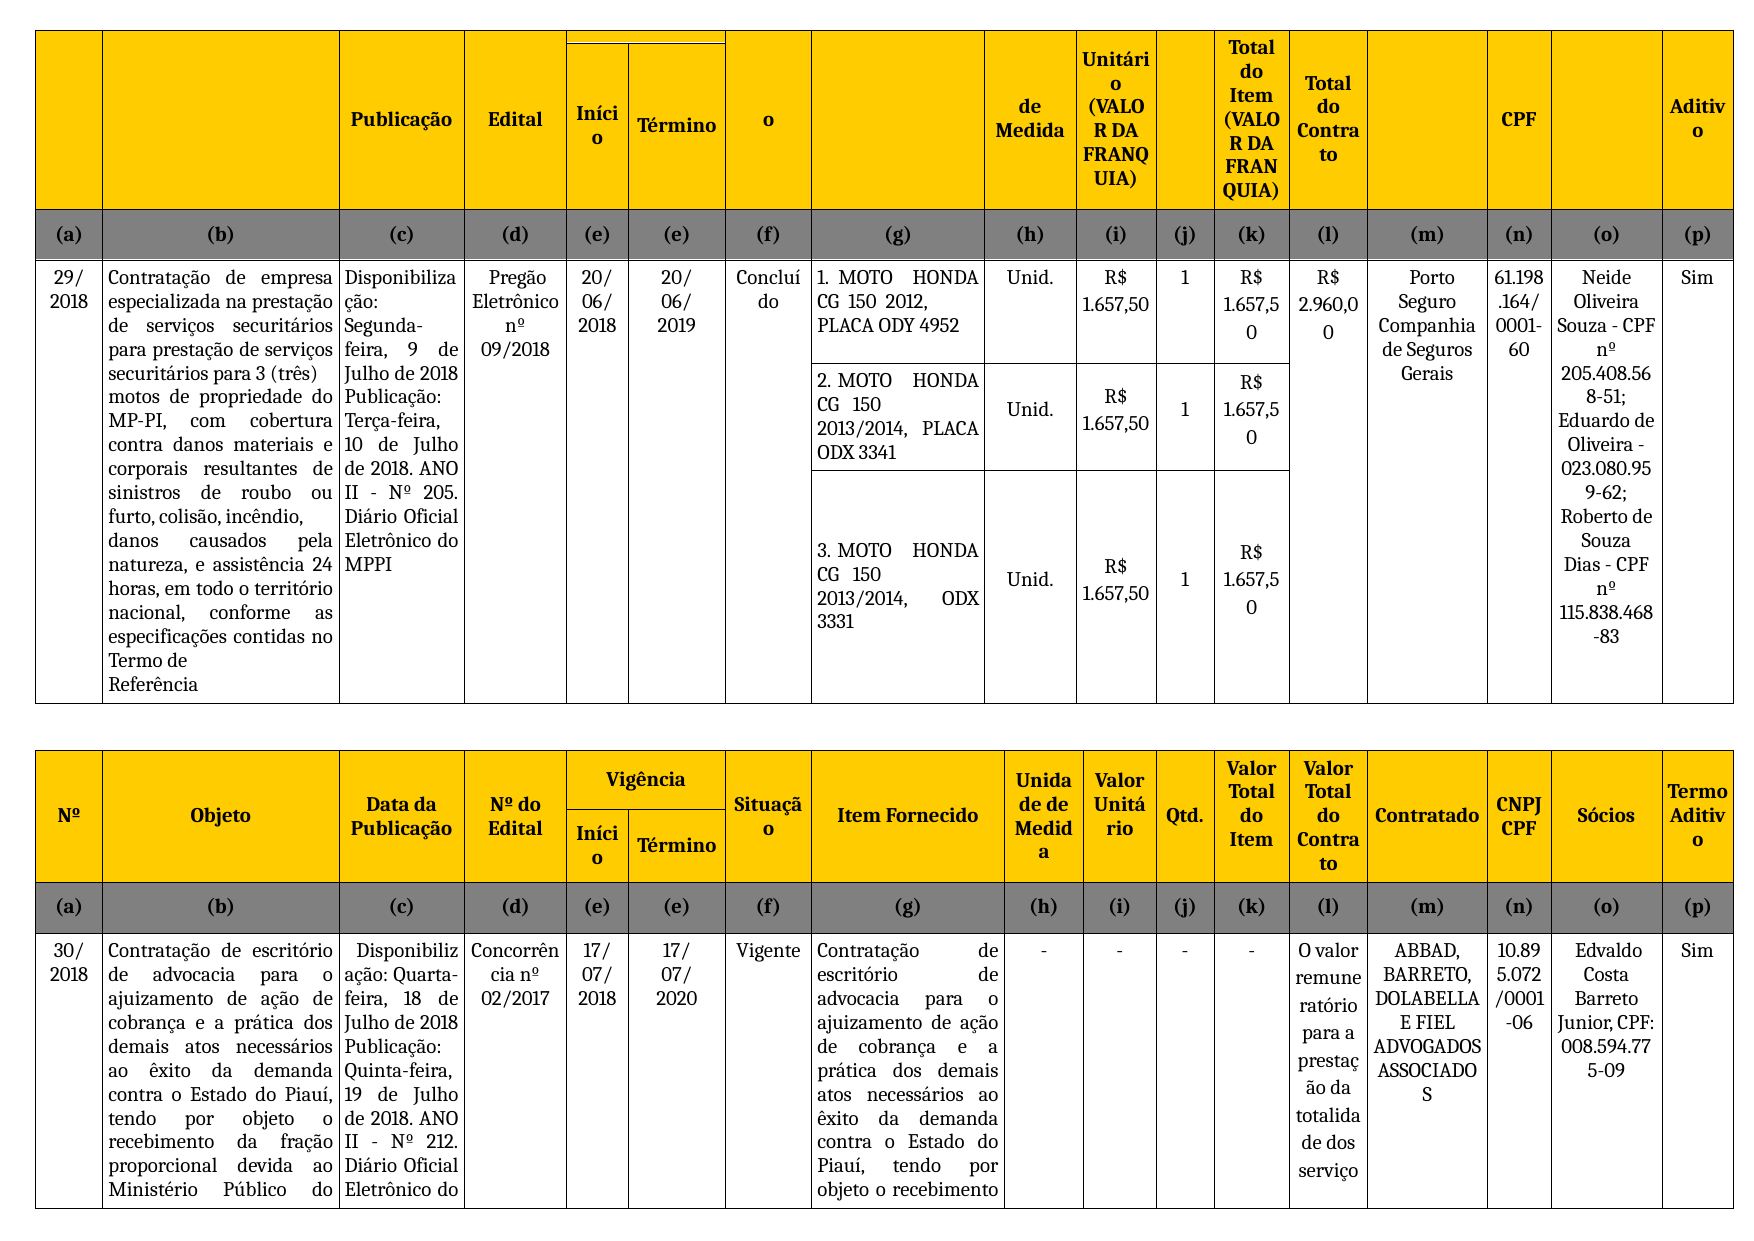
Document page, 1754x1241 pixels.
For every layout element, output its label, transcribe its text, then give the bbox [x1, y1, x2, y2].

table_header Unitário (VALOR DA FRANQUIA) [1077, 31, 1156, 209]
table_header CNPJ CPF [1488, 751, 1551, 882]
table_header CPF [1488, 31, 1551, 209]
table_cell R$ 1.657,50 [1077, 261, 1156, 363]
table_cell (d) [465, 210, 566, 259]
table_cell 1 [1157, 364, 1214, 470]
table_cell 20/ 06/ 2019 [629, 261, 725, 702]
table_header o [726, 31, 811, 209]
table_cell (l) [1290, 210, 1367, 259]
table_cell - [1157, 934, 1214, 1208]
table_cell 17/ 07/ 2018 [567, 934, 628, 1208]
table_header Objeto [103, 751, 339, 882]
table_cell (m) [1368, 883, 1487, 933]
table_cell (c) [340, 883, 464, 933]
table_cell 17/ 07/ 2020 [629, 934, 725, 1208]
table_header Valor Total do Item [1215, 751, 1289, 882]
table_header Valor Unitário [1084, 751, 1156, 882]
table_cell (e) [567, 883, 628, 933]
table_cell Unid. [985, 471, 1076, 702]
table_cell (f) [726, 210, 811, 259]
table_header Total do Item (VALOR DA FRANQUIA) [1215, 31, 1289, 209]
table_cell Disponibilização: Segunda-feira, 9 de Julho de 2018 Publicação: Terça-feira, 10 de Julho de 2018. ANO II - Nº 205. Diário Oficial Eletrônico do MPPI [340, 261, 464, 702]
table_cell 30/ 2018 [36, 934, 102, 1208]
table_cell R$ 1.657,50 [1077, 364, 1156, 470]
table_header [103, 31, 339, 209]
table_cell (e) [629, 883, 725, 933]
table_cell 61.198.164/0001-60 [1488, 261, 1551, 702]
table_cell R$ 2.960,00 [1290, 261, 1367, 702]
table_cell (a) [36, 883, 102, 933]
table_header de Medida [985, 31, 1076, 209]
table_cell 20/ 06/ 2018 [567, 261, 628, 702]
table_cell (n) [1488, 883, 1551, 933]
table_header [1157, 31, 1214, 209]
table_header Contratado [1368, 751, 1487, 882]
table_cell Término [629, 810, 725, 882]
table_cell (i) [1077, 210, 1156, 259]
table_cell - [1215, 934, 1289, 1208]
table_cell (o) [1552, 210, 1662, 259]
table_cell 1 [1157, 261, 1214, 363]
table_header Item Fornecido [812, 751, 1004, 882]
table_cell (m) [1368, 210, 1487, 259]
table_header [812, 31, 984, 209]
table_cell 10.895.072/0001-06 [1488, 934, 1551, 1208]
table_cell (o) [1552, 883, 1662, 933]
table_cell Vigente [726, 934, 811, 1208]
table_cell R$ 1.657,50 [1215, 364, 1289, 470]
table_cell ABBAD, BARRETO, DOLABELLA E FIEL ADVOGADOS ASSOCIADOS [1368, 934, 1487, 1208]
table_cell - [1084, 934, 1156, 1208]
table_cell Contratação de escritório de advocacia para o ajuizamento de ação de cobrança e a prática dos demais atos necessários ao êxito da demanda contra o Estado do Piauí, tendo por objeto o recebimento [812, 934, 1004, 1208]
table_cell 2. MOTO HONDA CG 150 2013/2014, PLACA ODX 3341 [812, 364, 984, 470]
table_header Sócios [1552, 751, 1662, 882]
table_cell R$ 1.657,50 [1077, 471, 1156, 702]
table_cell (g) [812, 883, 1004, 933]
table_cell (f) [726, 883, 811, 933]
table_header Situação [726, 751, 811, 882]
table_cell R$ 1.657,50 [1215, 261, 1289, 363]
table_header Nº do Edital [465, 751, 566, 882]
table_cell Sim [1663, 934, 1733, 1208]
table_cell 29/ 2018 [36, 261, 102, 702]
table_cell (g) [812, 210, 984, 259]
table_header [567, 31, 725, 42]
table_cell Disponibilização: Quarta-feira, 18 de Julho de 2018 Publicação: Quinta-feira, 19 de Julho de 2018. ANO II - Nº 212. Diário Oficial Eletrônico do [340, 934, 464, 1208]
table_cell (k) [1215, 883, 1289, 933]
table_cell 1 [1157, 471, 1214, 702]
table_cell Contratação de escritório de advocacia para o ajuizamento de ação de cobrança e a prática dos demais atos necessários ao êxito da demanda contra o Estado do Piauí, tendo por objeto o recebimento da fração proporcional devida ao Ministério Público do [103, 934, 339, 1208]
table_cell 3. MOTO HONDA CG 150 2013/2014, ODX 3331 [812, 471, 984, 702]
table_cell Pregão Eletrônico nº 09/2018 [465, 261, 566, 702]
table_cell (b) [103, 210, 339, 259]
table_cell Concorrência nº 02/2017 [465, 934, 566, 1208]
table_cell (h) [1005, 883, 1083, 933]
table_cell (b) [103, 883, 339, 933]
table_cell (e) [567, 210, 628, 259]
table_header Vigência [567, 751, 725, 809]
table_header Publicação [340, 31, 464, 209]
table_cell R$ 1.657,50 [1215, 471, 1289, 702]
table_cell (c) [340, 210, 464, 259]
table_cell (j) [1157, 210, 1214, 259]
table_cell Término [629, 44, 725, 209]
table_header Valor Total do Contrato [1290, 751, 1367, 882]
table_cell - [1005, 934, 1083, 1208]
table_cell Início [567, 810, 628, 882]
table_cell (l) [1290, 883, 1367, 933]
table_cell Porto Seguro Companhia de Seguros Gerais [1368, 261, 1487, 702]
table_cell Unid. [985, 364, 1076, 470]
table_cell (j) [1157, 883, 1214, 933]
table_header Aditivo [1663, 31, 1733, 209]
table_header Nº [36, 751, 102, 882]
table_cell (p) [1663, 883, 1733, 933]
table_header Total do Contrato [1290, 31, 1367, 209]
table_cell Sim [1663, 261, 1733, 702]
table_header Qtd. [1157, 751, 1214, 882]
table_cell (n) [1488, 210, 1551, 259]
table_header Data da Publicação [340, 751, 464, 882]
table_cell Concluído [726, 261, 811, 702]
table_header [36, 31, 102, 209]
table_cell 1. MOTO HONDA CG 150 2012, PLACA ODY 4952 [812, 261, 984, 363]
table_cell Neide Oliveira Souza - CPF nº 205.408.568-51; Eduardo de Oliveira - 023.080.959-62; Roberto de Souza Dias - CPF nº 115.838.468-83 [1552, 261, 1662, 702]
table_header [1552, 31, 1662, 209]
table_header Termo Aditivo [1663, 751, 1733, 882]
table_cell (e) [629, 210, 725, 259]
table_cell (h) [985, 210, 1076, 259]
table_cell Unid. [985, 261, 1076, 363]
table_cell (k) [1215, 210, 1289, 259]
table_cell Contratação de empresa especializada na prestação de serviços securitários para prestação de serviços securitários para 3 (três) motos de propriedade do MP-PI, com cobertura contra danos materiais e corporais resultantes de sinistros de roubo ou furto, colisão, incêndio, danos causados pela natureza, e assistência 24 horas, em todo o território nacional, conforme as especificações contidas no Termo de Referência [103, 261, 339, 702]
table_cell Início [567, 44, 628, 209]
table_cell (i) [1084, 883, 1156, 933]
table_header Unidade de Medida [1005, 751, 1083, 882]
table_cell (p) [1663, 210, 1733, 259]
table_cell (d) [465, 883, 566, 933]
table_cell O valor remuneratório para a prestação da totalidade dos serviço [1290, 934, 1367, 1208]
table_cell Edvaldo Costa Barreto Junior, CPF: 008.594.775-09 [1552, 934, 1662, 1208]
table_header Edital [465, 31, 566, 209]
table_cell (a) [36, 210, 102, 259]
table_header [1368, 31, 1487, 209]
